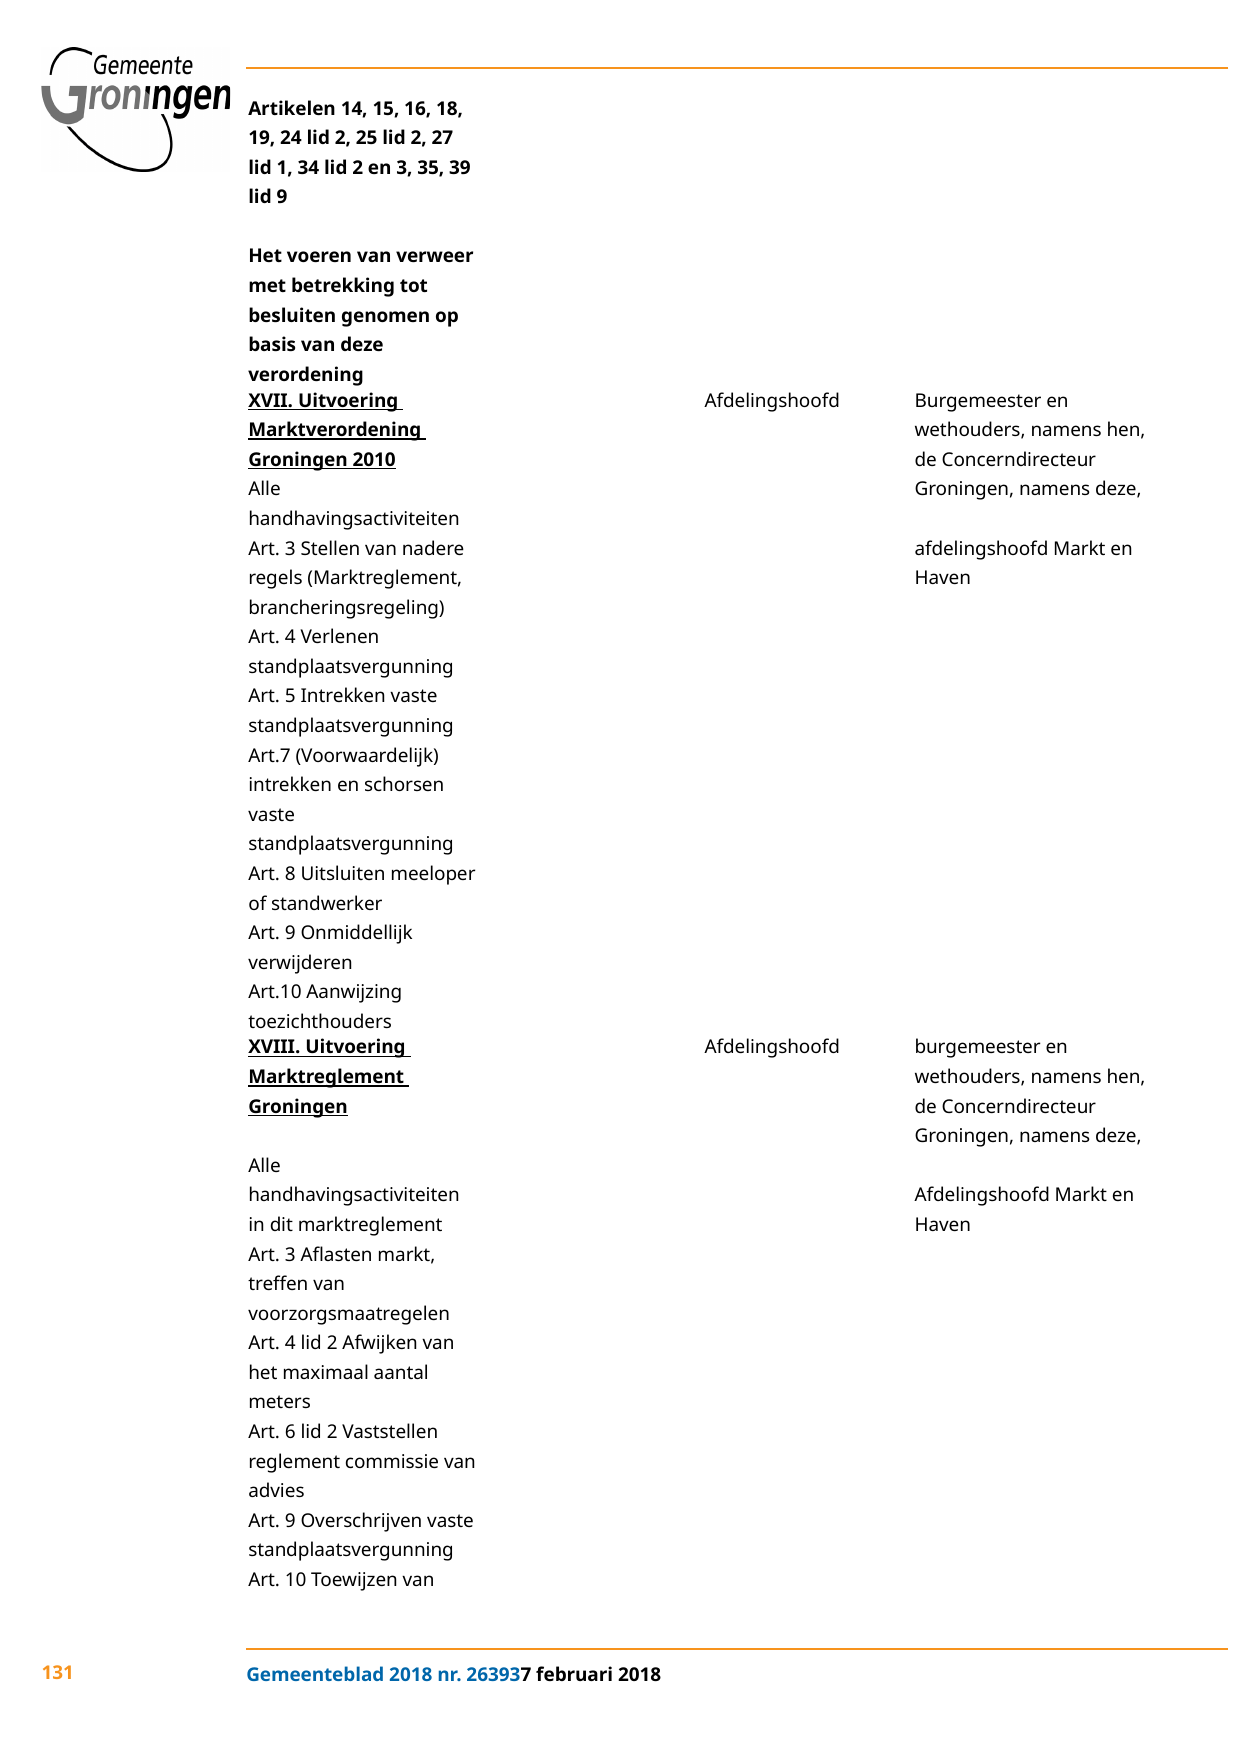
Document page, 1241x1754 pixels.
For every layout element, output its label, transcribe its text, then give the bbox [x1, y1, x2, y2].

picture [41, 47, 231, 172]
table_cell [476, 387, 704, 1034]
table_cell burgemeester en wethouders, namens hen, de Concerndirecteur Groningen, namens deze, Afdelingshoofd Markt en Haven [914, 1034, 1152, 1592]
table_cell Artikelen 14, 15, 16, 18, 19, 24 lid 2, 25 lid 2, 27 lid 1, 34 lid 2 en 3, 35, 39 lid 9 Het voeren van verweer met betrekking tot besluiten genomen op basis van deze verordening [248, 95, 476, 387]
table_cell XVIII. Uitvoering Marktreglement Groningen Alle handhavingsactiviteiten in dit marktreglement Art. 3 Aflasten markt, treffen van voorzorgsmaatregelen Art. 4 lid 2 Afwijken van het maximaal aantal meters Art. 6 lid 2 Vaststellen reglement commissie van advies Art. 9 Overschrijven vaste standplaatsvergunning Art. 10 Toewijzen van [248, 1034, 476, 1592]
table_cell Afdelingshoofd [704, 1034, 914, 1592]
table_cell XVII. Uitvoering Marktverordening Groningen 2010 Alle handhavingsactiviteiten Art. 3 Stellen van nadere regels (Marktreglement, brancheringsregeling) Art. 4 Verlenen standplaatsvergunning Art. 5 Intrekken vaste standplaatsvergunning Art.7 (Voorwaardelijk) intrekken en schorsen vaste standplaatsvergunning Art. 8 Uitsluiten meeloper of standwerker Art. 9 Onmiddellijk verwijderen Art.10 Aanwijzing toezichthouders [248, 387, 476, 1034]
table_cell Afdelingshoofd [704, 387, 914, 1034]
table_cell [476, 95, 704, 387]
table_cell Burgemeester en wethouders, namens hen, de Concerndirecteur Groningen, namens deze, afdelingshoofd Markt en Haven [914, 387, 1152, 1034]
table_cell [704, 95, 914, 387]
table_cell [914, 95, 1152, 387]
table_cell [476, 1034, 704, 1592]
